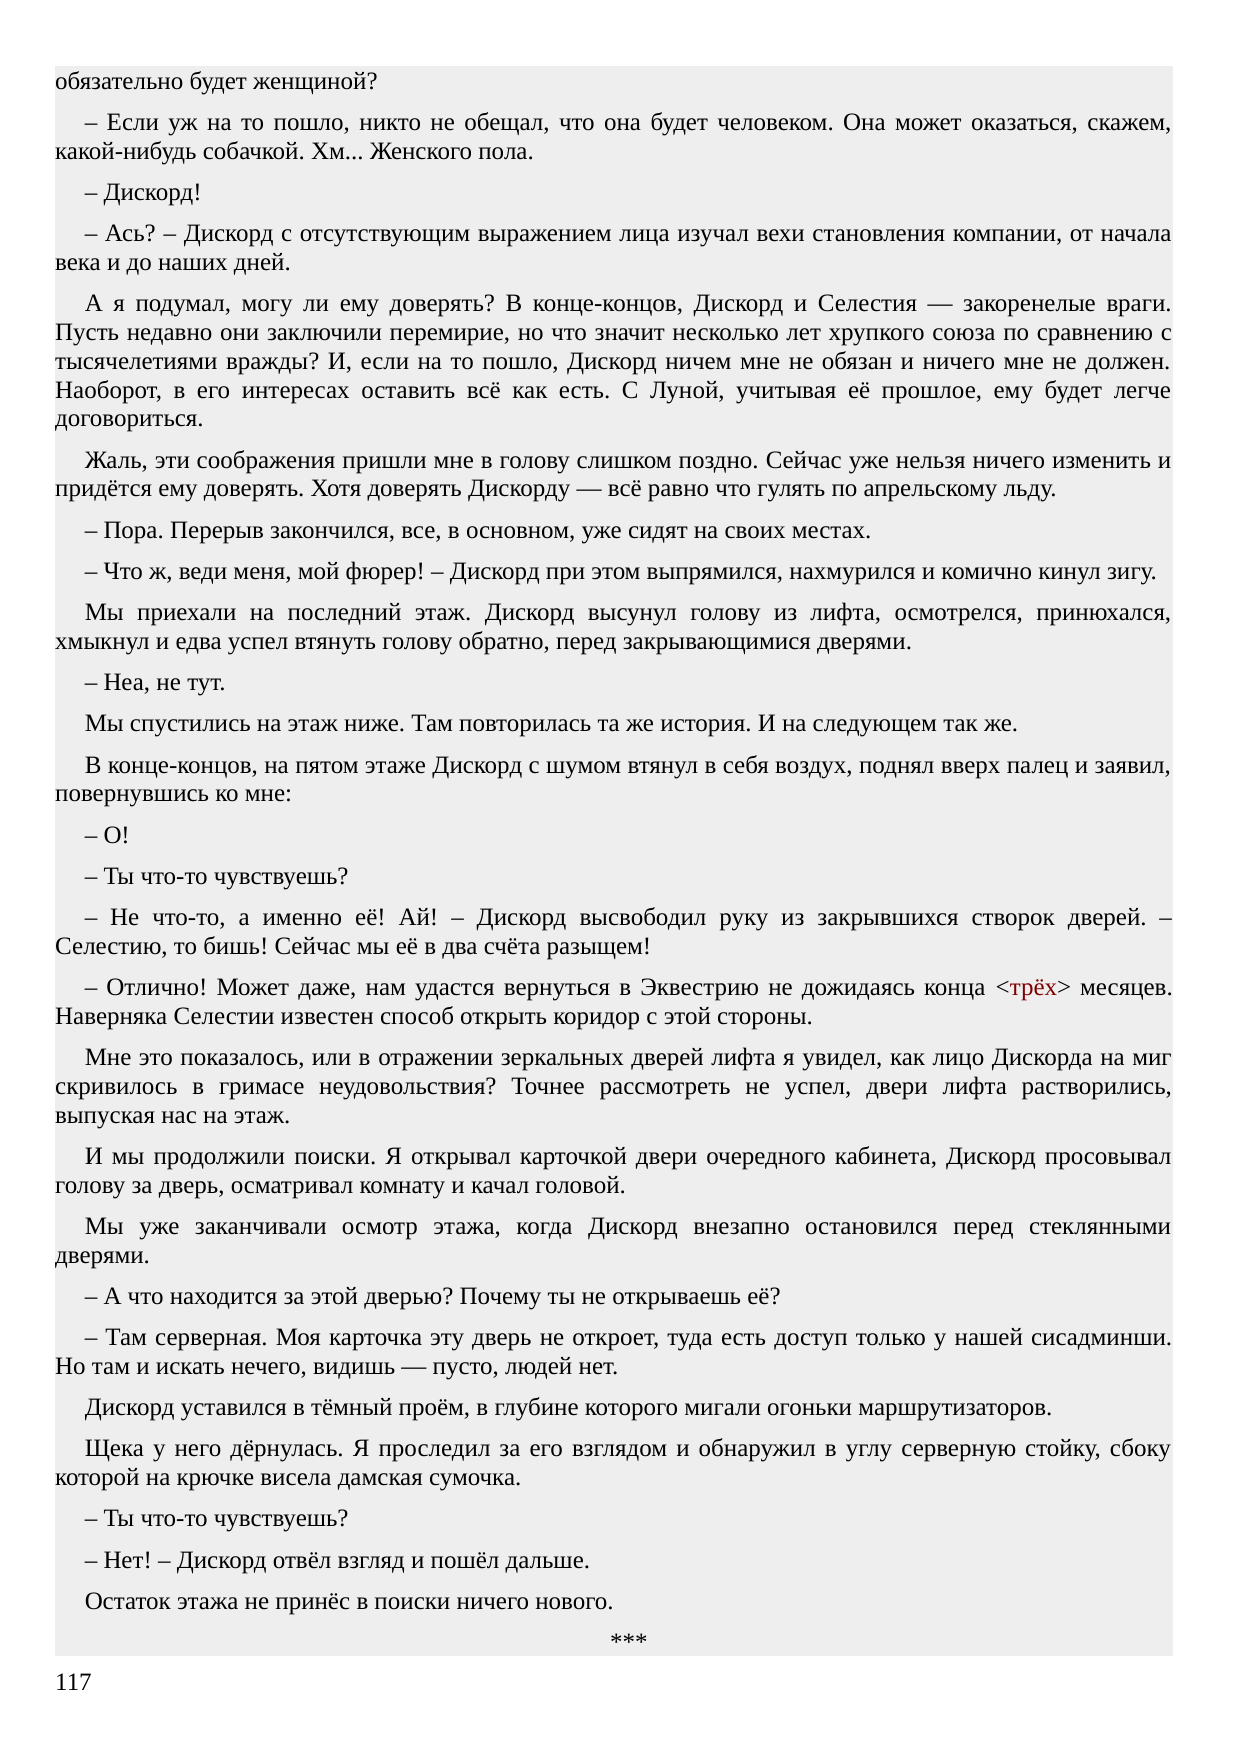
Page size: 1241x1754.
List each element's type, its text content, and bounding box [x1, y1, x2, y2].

text Мне это показалось, или в отражении зеркальных дверей лифта я увидел, как лицо Дискорда на миг скривилось в гримасе неудовольствия? Точнее рассмотреть не успел, двери лифта растворились, выпуская нас на этаж. [55, 1042, 1173, 1128]
text Жаль, эти соображения пришли мне в голову слишком поздно. Сейчас уже нельзя ничего изменить и придётся ему доверять. Хотя доверять Дискорду — всё равно что гулять по апрельскому льду. [55, 445, 1173, 502]
text – Там серверная. Моя карточка эту дверь не откроет, туда есть доступ только у нашей сисадминши. Но там и искать нечего, видишь — пусто, людей нет. [55, 1322, 1173, 1380]
text – Отлично! Может даже, нам удастся вернуться в Эквестрию не дожидаясь конца <трёх> месяцев. Наверняка Селестии известен способ открыть коридор с этой стороны. [55, 972, 1173, 1030]
text – Что ж, веди меня, мой фюрер! – Дискорд при этом выпрямился, нахмурился и комично кинул зигу. [55, 556, 1173, 585]
text – Ась? – Дискорд с отсутствующим выражением лица изучал вехи становления компании, от начала века и до наших дней. [55, 218, 1173, 276]
text – Нет! – Дискорд отвёл взгляд и пошёл дальше. [55, 1545, 1173, 1573]
text *** [55, 1627, 1173, 1656]
text Дискорд уставился в тёмный проём, в глубине которого мигали огоньки маршрутизаторов. [55, 1392, 1173, 1421]
text – Неа, не тут. [55, 667, 1173, 696]
text Щека у него дёрнулась. Я проследил за его взглядом и обнаружил в углу серверную стойку, сбоку которой на крючке висела дамская сумочка. [55, 1433, 1173, 1491]
text Мы уже заканчивали осмотр этажа, когда Дискорд внезапно остановился перед стеклянными дверями. [55, 1211, 1173, 1268]
text – О! [55, 820, 1173, 848]
text – А что находится за этой дверью? Почему ты не открываешь её? [55, 1281, 1173, 1310]
text – Если уж на то пошло, никто не обещал, что она будет человеком. Она может оказаться, скажем, какой-нибудь собачкой. Хм... Женского пола. [55, 107, 1173, 165]
text – Пора. Перерыв закончился, все, в основном, уже сидят на своих местах. [55, 515, 1173, 543]
text В конце-концов, на пятом этаже Дискорд с шумом втянул в себя воздух, поднял вверх палец и заявил, повернувшись ко мне: [55, 750, 1173, 807]
text – Ты что-то чувствуешь? [55, 1503, 1173, 1532]
text – Дискорд! [55, 177, 1173, 206]
text обязательно будет женщиной? [55, 66, 1173, 95]
text – Ты что-то чувствуешь? [55, 861, 1173, 890]
text Остаток этажа не принёс в поиски ничего нового. [55, 1586, 1173, 1615]
text Мы приехали на последний этаж. Дискорд высунул голову из лифта, осмотрелся, принюхался, хмыкнул и едва успел втянуть голову обратно, перед закрывающимися дверями. [55, 597, 1173, 655]
text – Не что-то, а именно её! Ай! – Дискорд высвободил руку из закрывшихся створок дверей. – Селестию, то бишь! Сейчас мы её в два счёта разыщем! [55, 902, 1173, 960]
text И мы продолжили поиски. Я открывал карточкой двери очередного кабинета, Дискорд просовывал голову за дверь, осматривал комнату и качал головой. [55, 1141, 1173, 1198]
text А я подумал, могу ли ему доверять? В конце-концов, Дискорд и Селестия — закоренелые враги. Пусть недавно они заключили перемирие, но что значит несколько лет хрупкого союза по сравнению с тысячелетиями вражды? И, если на то пошло, Дискорд ничем мне не обязан и ничего мне не должен. Наоборот, в его интересах оставить всё как есть. С Луной, учитывая её прошлое, ему будет легче договориться. [55, 288, 1173, 432]
text Мы спустились на этаж ниже. Там повторилась та же история. И на следующем так же. [55, 708, 1173, 737]
